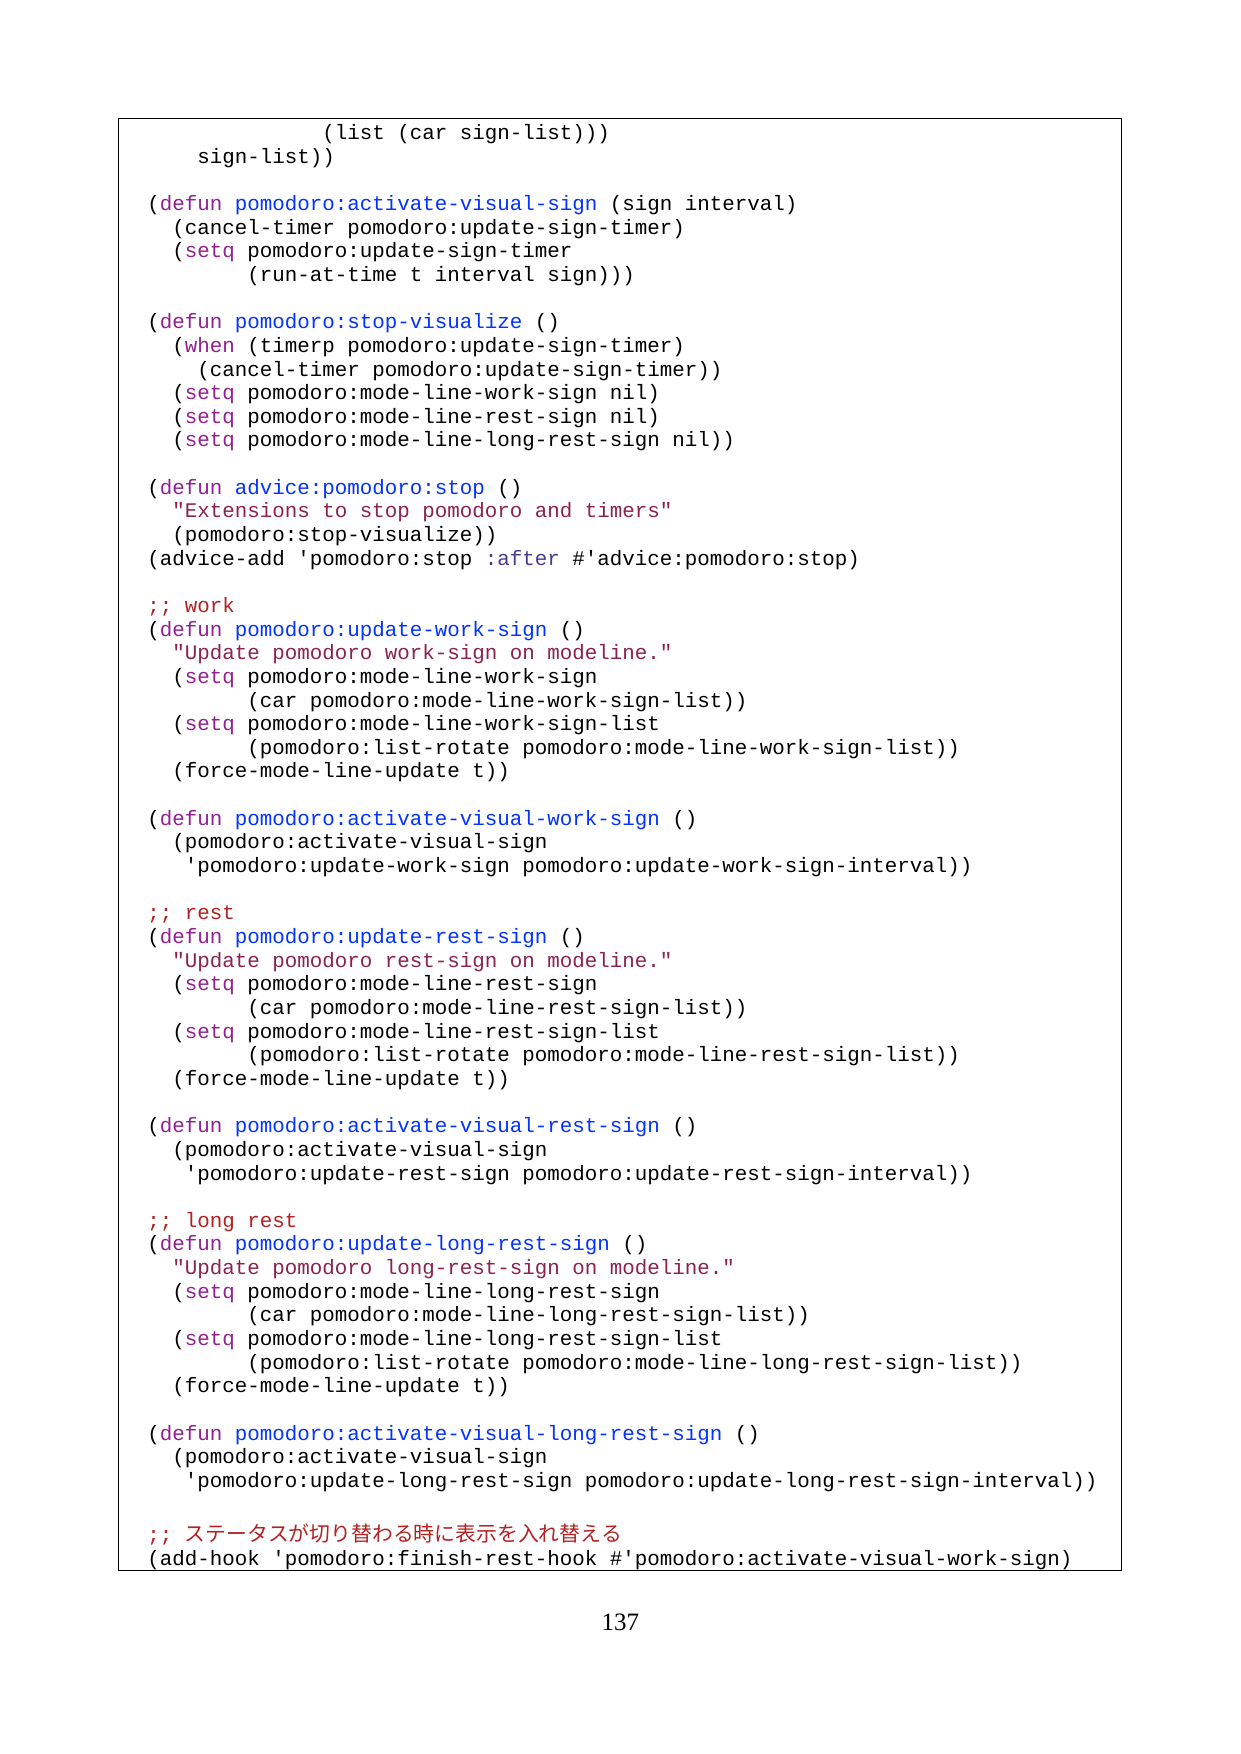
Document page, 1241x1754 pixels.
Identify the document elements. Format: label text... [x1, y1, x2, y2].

text (force-mode-line-update t)) [119, 1064, 1121, 1088]
text (advice-add 'pomodoro:stop :after #'advice:pomodoro:stop) [119, 544, 1121, 567]
text (car pomodoro:mode-line-work-sign-list)) [119, 686, 1121, 709]
text (add-hook 'pomodoro:finish-rest-hook #'pomodoro:activate-visual-work-sign) [119, 1544, 1121, 1570]
text (car pomodoro:mode-line-rest-sign-list)) [119, 993, 1121, 1017]
text (setq pomodoro:mode-line-work-sign nil) [119, 378, 1121, 402]
text (setq pomodoro:mode-line-long-rest-sign-list [119, 1324, 1121, 1348]
text ;; rest [119, 898, 1121, 922]
text (defun pomodoro:update-rest-sign () [119, 922, 1121, 946]
text (defun pomodoro:activate-visual-long-rest-sign () [119, 1419, 1121, 1442]
text "Update pomodoro work-sign on modeline." [119, 638, 1121, 662]
text (list (car sign-list))) [119, 119, 1121, 142]
text (car pomodoro:mode-line-long-rest-sign-list)) [119, 1300, 1121, 1324]
text "Extensions to stop pomodoro and timers" [119, 496, 1121, 520]
text (cancel-timer pomodoro:update-sign-timer) [119, 213, 1121, 236]
text ;; long rest [119, 1206, 1121, 1229]
text sign-list)) [119, 142, 1121, 165]
text (setq pomodoro:update-sign-timer [119, 236, 1121, 260]
text 'pomodoro:update-long-rest-sign pomodoro:update-long-rest-sign-interval)) [119, 1466, 1121, 1489]
text (setq pomodoro:mode-line-work-sign-list [119, 709, 1121, 733]
text (defun pomodoro:update-long-rest-sign () [119, 1229, 1121, 1253]
text (setq pomodoro:mode-line-rest-sign-list [119, 1017, 1121, 1040]
text (defun pomodoro:update-work-sign () [119, 615, 1121, 638]
text (cancel-timer pomodoro:update-sign-timer)) [119, 354, 1121, 378]
text 'pomodoro:update-rest-sign pomodoro:update-rest-sign-interval)) [119, 1158, 1121, 1182]
text (defun advice:pomodoro:stop () [119, 473, 1121, 496]
text "Update pomodoro rest-sign on modeline." [119, 946, 1121, 969]
text (run-at-time t interval sign))) [119, 260, 1121, 284]
text (defun pomodoro:activate-visual-work-sign () [119, 804, 1121, 827]
text (pomodoro:activate-visual-sign [119, 827, 1121, 851]
text (setq pomodoro:mode-line-long-rest-sign nil)) [119, 426, 1121, 449]
text (setq pomodoro:mode-line-rest-sign [119, 969, 1121, 993]
text ;; ステータスが切り替わる時に表示を入れ替える [119, 1513, 1121, 1544]
text (when (timerp pomodoro:update-sign-timer) [119, 331, 1121, 354]
text (pomodoro:list-rotate pomodoro:mode-line-long-rest-sign-list)) [119, 1348, 1121, 1371]
text 'pomodoro:update-work-sign pomodoro:update-work-sign-interval)) [119, 851, 1121, 875]
text (defun pomodoro:stop-visualize () [119, 307, 1121, 331]
text (pomodoro:stop-visualize)) [119, 520, 1121, 544]
text (force-mode-line-update t)) [119, 757, 1121, 780]
text (setq pomodoro:mode-line-work-sign [119, 662, 1121, 686]
text "Update pomodoro long-rest-sign on modeline." [119, 1253, 1121, 1277]
text (defun pomodoro:activate-visual-rest-sign () [119, 1111, 1121, 1135]
text (pomodoro:activate-visual-sign [119, 1442, 1121, 1466]
text (pomodoro:list-rotate pomodoro:mode-line-rest-sign-list)) [119, 1040, 1121, 1064]
text (defun pomodoro:activate-visual-sign (sign interval) [119, 189, 1121, 213]
text ;; work [119, 591, 1121, 615]
text (setq pomodoro:mode-line-rest-sign nil) [119, 402, 1121, 426]
text (force-mode-line-update t)) [119, 1371, 1121, 1395]
text (setq pomodoro:mode-line-long-rest-sign [119, 1277, 1121, 1300]
text (pomodoro:list-rotate pomodoro:mode-line-work-sign-list)) [119, 733, 1121, 757]
text (pomodoro:activate-visual-sign [119, 1135, 1121, 1158]
